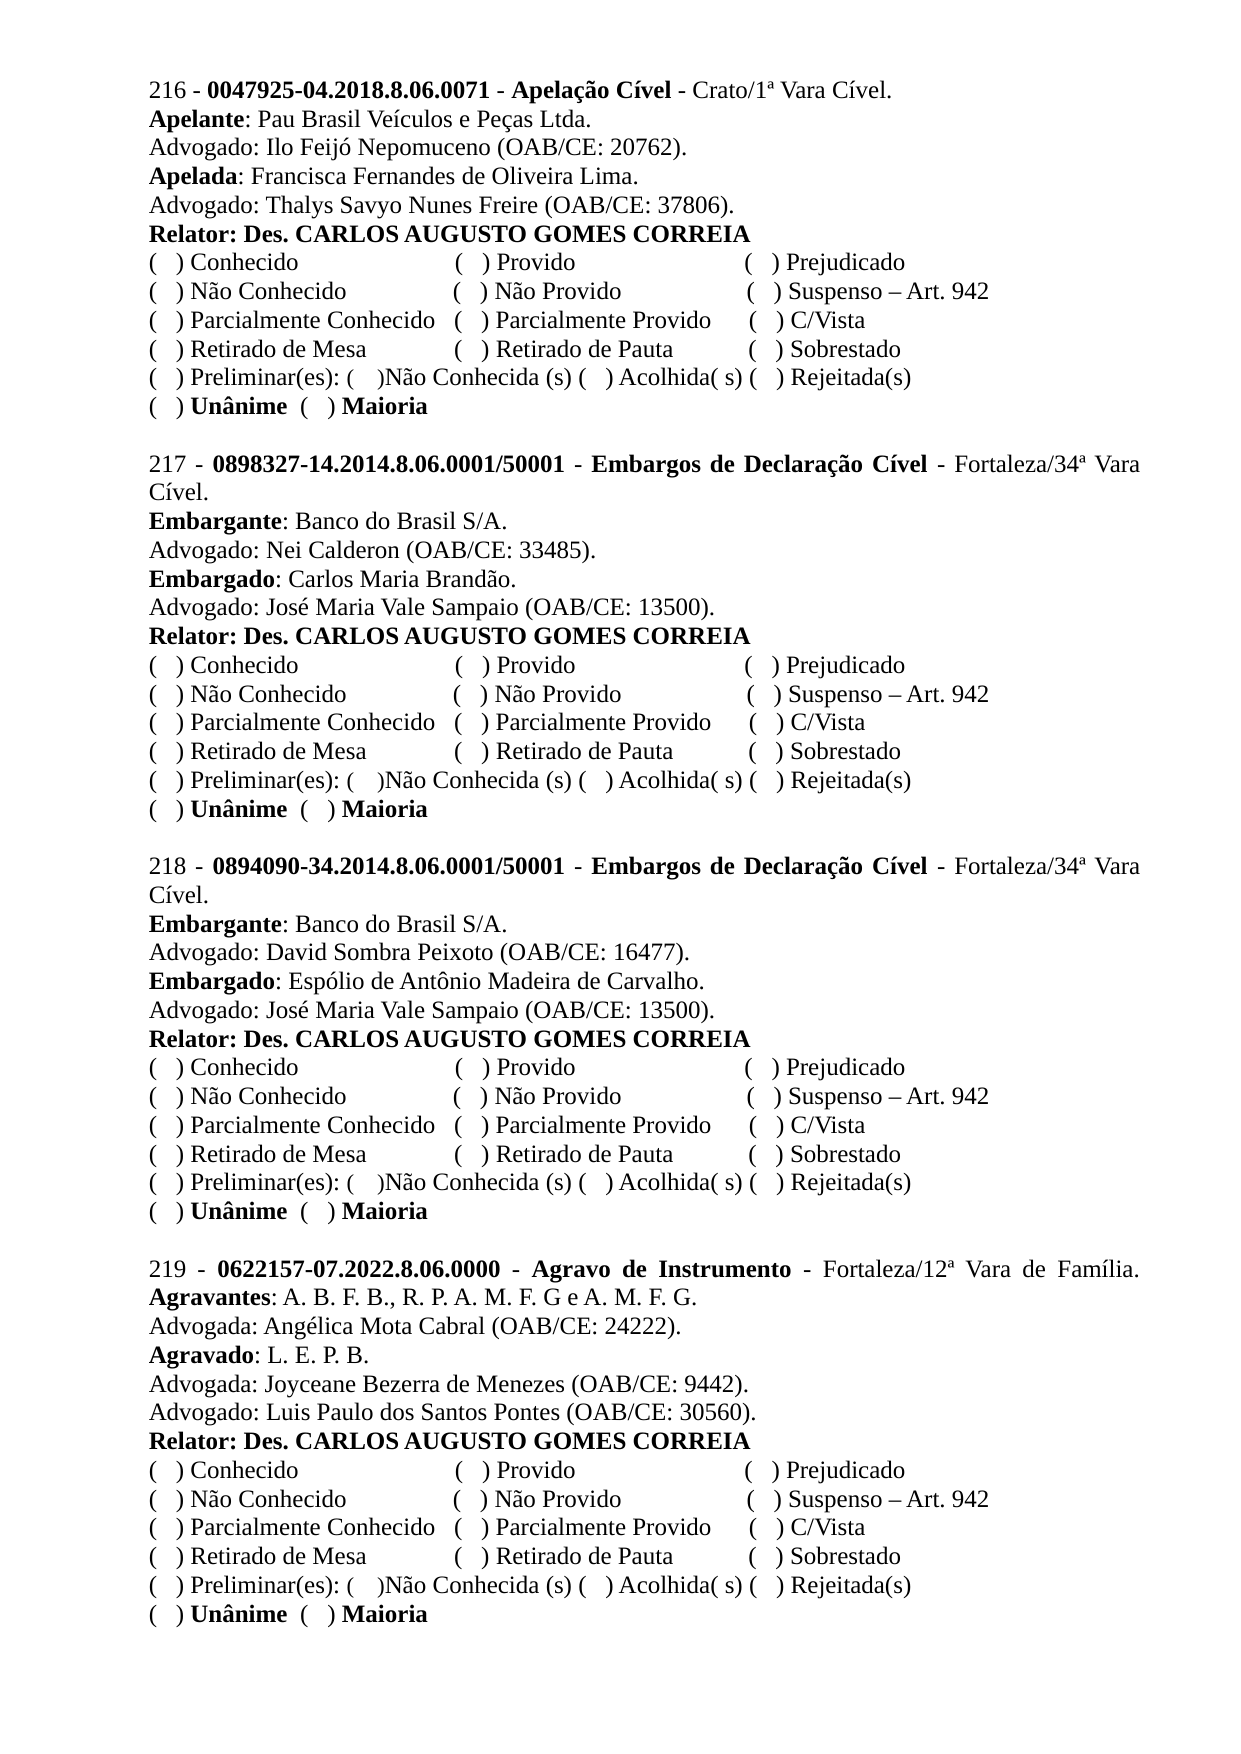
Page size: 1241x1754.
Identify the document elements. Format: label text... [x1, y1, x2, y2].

text ( ) Unânime ( ) Maioria [148, 391, 1158, 420]
text Advogado: José Maria Vale Sampaio (OAB/CE: 13500). [148, 995, 1141, 1024]
text Embargante: Banco do Brasil S/A. [148, 909, 1141, 937]
text 217 - 0898327-14.2014.8.06.0001/50001 - Embargos de Declaração Cível - Fortaleza/34ª Vara Cível. [148, 449, 1141, 506]
text Embargado: Espólio de Antônio Madeira de Carvalho. [148, 966, 1141, 995]
text ( ) Preliminar(es): ( )Não Conhecida (s) ( ) Acolhida( s) ( ) Rejeitada(s) [148, 1570, 1158, 1599]
text ( ) Retirado de Mesa ( ) Retirado de Pauta ( ) Sobrestado [148, 1139, 1158, 1167]
text 219 - 0622157-07.2022.8.06.0000 - Agravo de Instrumento - Fortaleza/12ª Vara de Família. Agravantes: A. B. F. B., R. P. A. M. F. G e A. M. F. G. [148, 1254, 1141, 1311]
text Advogado: Nei Calderon (OAB/CE: 33485). [148, 535, 1141, 564]
text ( ) Parcialmente Conhecido ( ) Parcialmente Provido ( ) C/Vista [148, 305, 1158, 334]
text Advogado: Thalys Savyo Nunes Freire (OAB/CE: 37806). [148, 190, 1141, 219]
text ( ) Não Conhecido ( ) Não Provido ( ) Suspenso – Art. 942 [148, 679, 1158, 707]
text ( ) Não Conhecido ( ) Não Provido ( ) Suspenso – Art. 942 [148, 1081, 1158, 1110]
text ( ) Não Conhecido ( ) Não Provido ( ) Suspenso – Art. 942 [148, 1484, 1158, 1512]
text ( ) Preliminar(es): ( )Não Conhecida (s) ( ) Acolhida( s) ( ) Rejeitada(s) [148, 362, 1158, 391]
text Advogado: Luis Paulo dos Santos Pontes (OAB/CE: 30560). [148, 1397, 1141, 1426]
text ( ) Unânime ( ) Maioria [148, 794, 1158, 822]
text ( ) Parcialmente Conhecido ( ) Parcialmente Provido ( ) C/Vista [148, 1110, 1158, 1139]
text ( ) Conhecido ( ) Provido ( ) Prejudicado [148, 1052, 1141, 1081]
text Advogado: Ilo Feijó Nepomuceno (OAB/CE: 20762). [148, 132, 1141, 161]
text Relator: Des. CARLOS AUGUSTO GOMES CORREIA [148, 1426, 1141, 1455]
text ( ) Parcialmente Conhecido ( ) Parcialmente Provido ( ) C/Vista [148, 707, 1158, 736]
text 218 - 0894090-34.2014.8.06.0001/50001 - Embargos de Declaração Cível - Fortaleza/34ª Vara Cível. [148, 851, 1141, 909]
text Apelante: Pau Brasil Veículos e Peças Ltda. [148, 104, 1141, 132]
text Relator: Des. CARLOS AUGUSTO GOMES CORREIA [148, 1024, 1141, 1052]
text ( ) Unânime ( ) Maioria [148, 1196, 1158, 1225]
text ( ) Conhecido ( ) Provido ( ) Prejudicado [148, 650, 1141, 679]
text ( ) Retirado de Mesa ( ) Retirado de Pauta ( ) Sobrestado [148, 1541, 1158, 1570]
text Relator: Des. CARLOS AUGUSTO GOMES CORREIA [148, 219, 1141, 247]
text Apelada: Francisca Fernandes de Oliveira Lima. [148, 161, 1141, 190]
text ( ) Parcialmente Conhecido ( ) Parcialmente Provido ( ) C/Vista [148, 1512, 1158, 1541]
text Advogado: David Sombra Peixoto (OAB/CE: 16477). [148, 937, 1141, 966]
text ( ) Conhecido ( ) Provido ( ) Prejudicado [148, 1455, 1141, 1484]
text Relator: Des. CARLOS AUGUSTO GOMES CORREIA [148, 621, 1141, 650]
text ( ) Unânime ( ) Maioria [148, 1599, 1158, 1627]
text Agravado: L. E. P. B. [148, 1340, 1141, 1369]
text Advogada: Joyceane Bezerra de Menezes (OAB/CE: 9442). [148, 1369, 1141, 1397]
text Embargado: Carlos Maria Brandão. [148, 564, 1141, 592]
text ( ) Não Conhecido ( ) Não Provido ( ) Suspenso – Art. 942 [148, 276, 1158, 305]
text ( ) Retirado de Mesa ( ) Retirado de Pauta ( ) Sobrestado [148, 334, 1158, 362]
text Embargante: Banco do Brasil S/A. [148, 506, 1141, 535]
text Advogada: Angélica Mota Cabral (OAB/CE: 24222). [148, 1311, 1141, 1340]
text ( ) Preliminar(es): ( )Não Conhecida (s) ( ) Acolhida( s) ( ) Rejeitada(s) [148, 765, 1158, 794]
text 216 - 0047925-04.2018.8.06.0071 - Apelação Cível - Crato/1ª Vara Cível. [148, 75, 1141, 104]
text Advogado: José Maria Vale Sampaio (OAB/CE: 13500). [148, 592, 1141, 621]
text ( ) Preliminar(es): ( )Não Conhecida (s) ( ) Acolhida( s) ( ) Rejeitada(s) [148, 1167, 1158, 1196]
text ( ) Conhecido ( ) Provido ( ) Prejudicado [148, 247, 1141, 276]
text ( ) Retirado de Mesa ( ) Retirado de Pauta ( ) Sobrestado [148, 736, 1158, 765]
